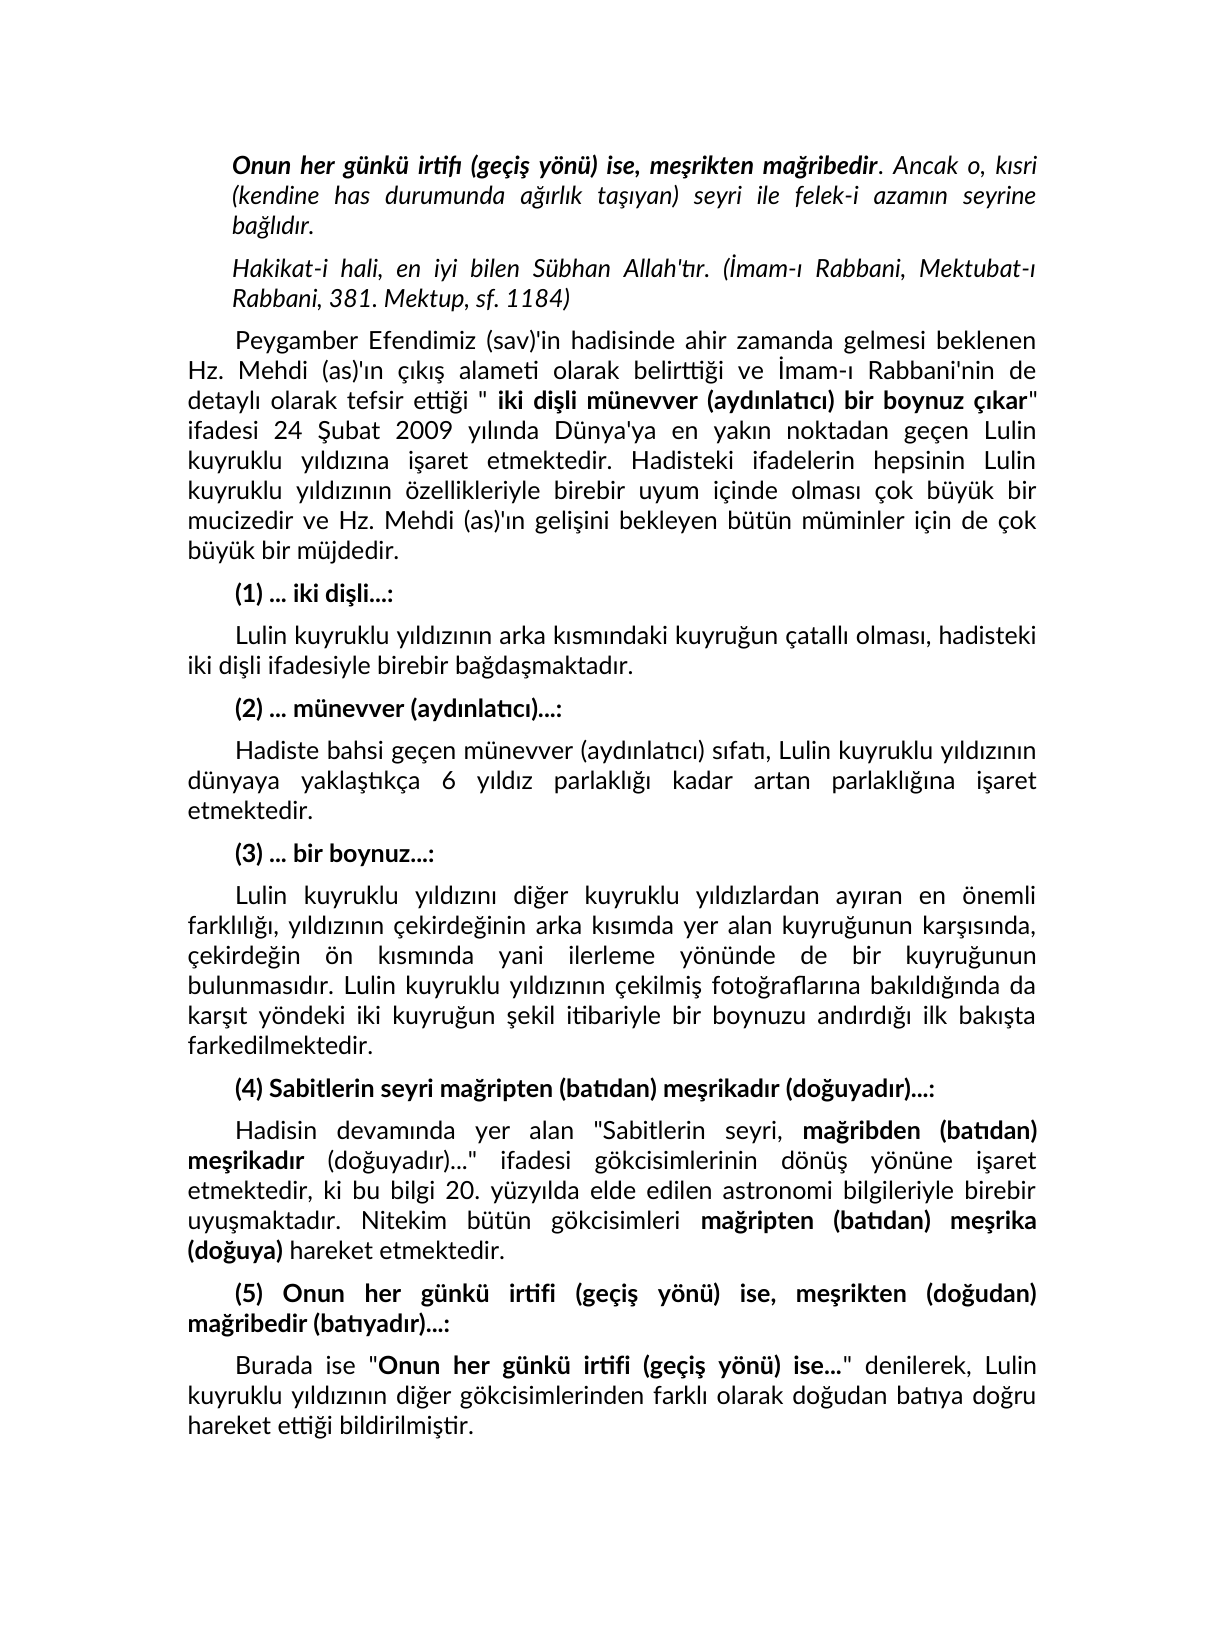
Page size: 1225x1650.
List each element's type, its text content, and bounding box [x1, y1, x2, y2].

text Hadiste bahsi geçen münevver (aydınlatıcı) sıfatı, Lulin kuyruklu yıldızının dünyaya yaklaştıkça 6 yıldız parlaklığı kadar artan parlaklığına işaret etmektedir. [187, 735, 1037, 825]
text (3) ... bir boynuz...: [187, 837, 1037, 867]
text (1) ... iki dişli...: [187, 577, 1037, 607]
text (2) ... münevver (aydınlatıcı)...: [187, 692, 1037, 722]
text Hadisin devamında yer alan "Sabitlerin seyri, mağribden (batıdan) meşrikadır (doğuyadır)..." ifadesi gökcisimlerinin dönüş yönüne işaret etmektedir, ki bu bilgi 20. yüzyılda elde edilen astronomi bilgileriyle birebir uyuşmaktadır. Nitekim bütün gökcisimleri mağripten (batıdan) meşrika (doğuya) hareket etmektedir. [187, 1115, 1037, 1265]
text Onun her günkü irtifı (geçiş yönü) ise, meşrikten mağribedir. Ancak o, kısri (kendine has durumunda ağırlık taşıyan) seyri ile felek-i azamın seyrine bağlıdır. [232, 150, 1037, 240]
text Peygamber Efendimiz (sav)'in hadisinde ahir zamanda gelmesi beklenen Hz. Mehdi (as)'ın çıkış alameti olarak belirttiği ve İmam-ı Rabbani'nin de detaylı olarak tefsir ettiği " iki dişli münevver (aydınlatıcı) bir boynuz çıkar" ifadesi 24 Şubat 2009 yılında Dünya'ya en yakın noktadan geçen Lulin kuyruklu yıldızına işaret etmektedir. Hadisteki ifadelerin hepsinin Lulin kuyruklu yıldızının özellikleriyle birebir uyum içinde olması çok büyük bir mucizedir ve Hz. Mehdi (as)'ın gelişini bekleyen bütün müminler için de çok büyük bir müjdedir. [187, 325, 1037, 565]
text (5) Onun her günkü irtifi (geçiş yönü) ise, meşrikten (doğudan) mağribedir (batıyadır)...: [187, 1277, 1037, 1337]
text Burada ise "Onun her günkü irtifi (geçiş yönü) ise..." denilerek, Lulin kuyruklu yıldızının diğer gökcisimlerinden farklı olarak doğudan batıya doğru hareket ettiği bildirilmiştir. [187, 1350, 1037, 1440]
text Hakikat-i hali, en iyi bilen Sübhan Allah'tır. (İmam-ı Rabbani, Mektubat-ı Rabbani, 381. Mektup, sf. 1184) [232, 252, 1037, 312]
text Lulin kuyruklu yıldızını diğer kuyruklu yıldızlardan ayıran en önemli farklılığı, yıldızının çekirdeğinin arka kısımda yer alan kuyruğunun karşısında, çekirdeğin ön kısmında yani ilerleme yönünde de bir kuyruğunun bulunmasıdır. Lulin kuyruklu yıldızının çekilmiş fotoğraflarına bakıldığında da karşıt yöndeki iki kuyruğun şekil itibariyle bir boynuzu andırdığı ilk bakışta farkedilmektedir. [187, 880, 1037, 1060]
text (4) Sabitlerin seyri mağripten (batıdan) meşrikadır (doğuyadır)...: [187, 1072, 1037, 1102]
text Lulin kuyruklu yıldızının arka kısmındaki kuyruğun çatallı olması, hadisteki iki dişli ifadesiyle birebir bağdaşmaktadır. [187, 620, 1037, 680]
